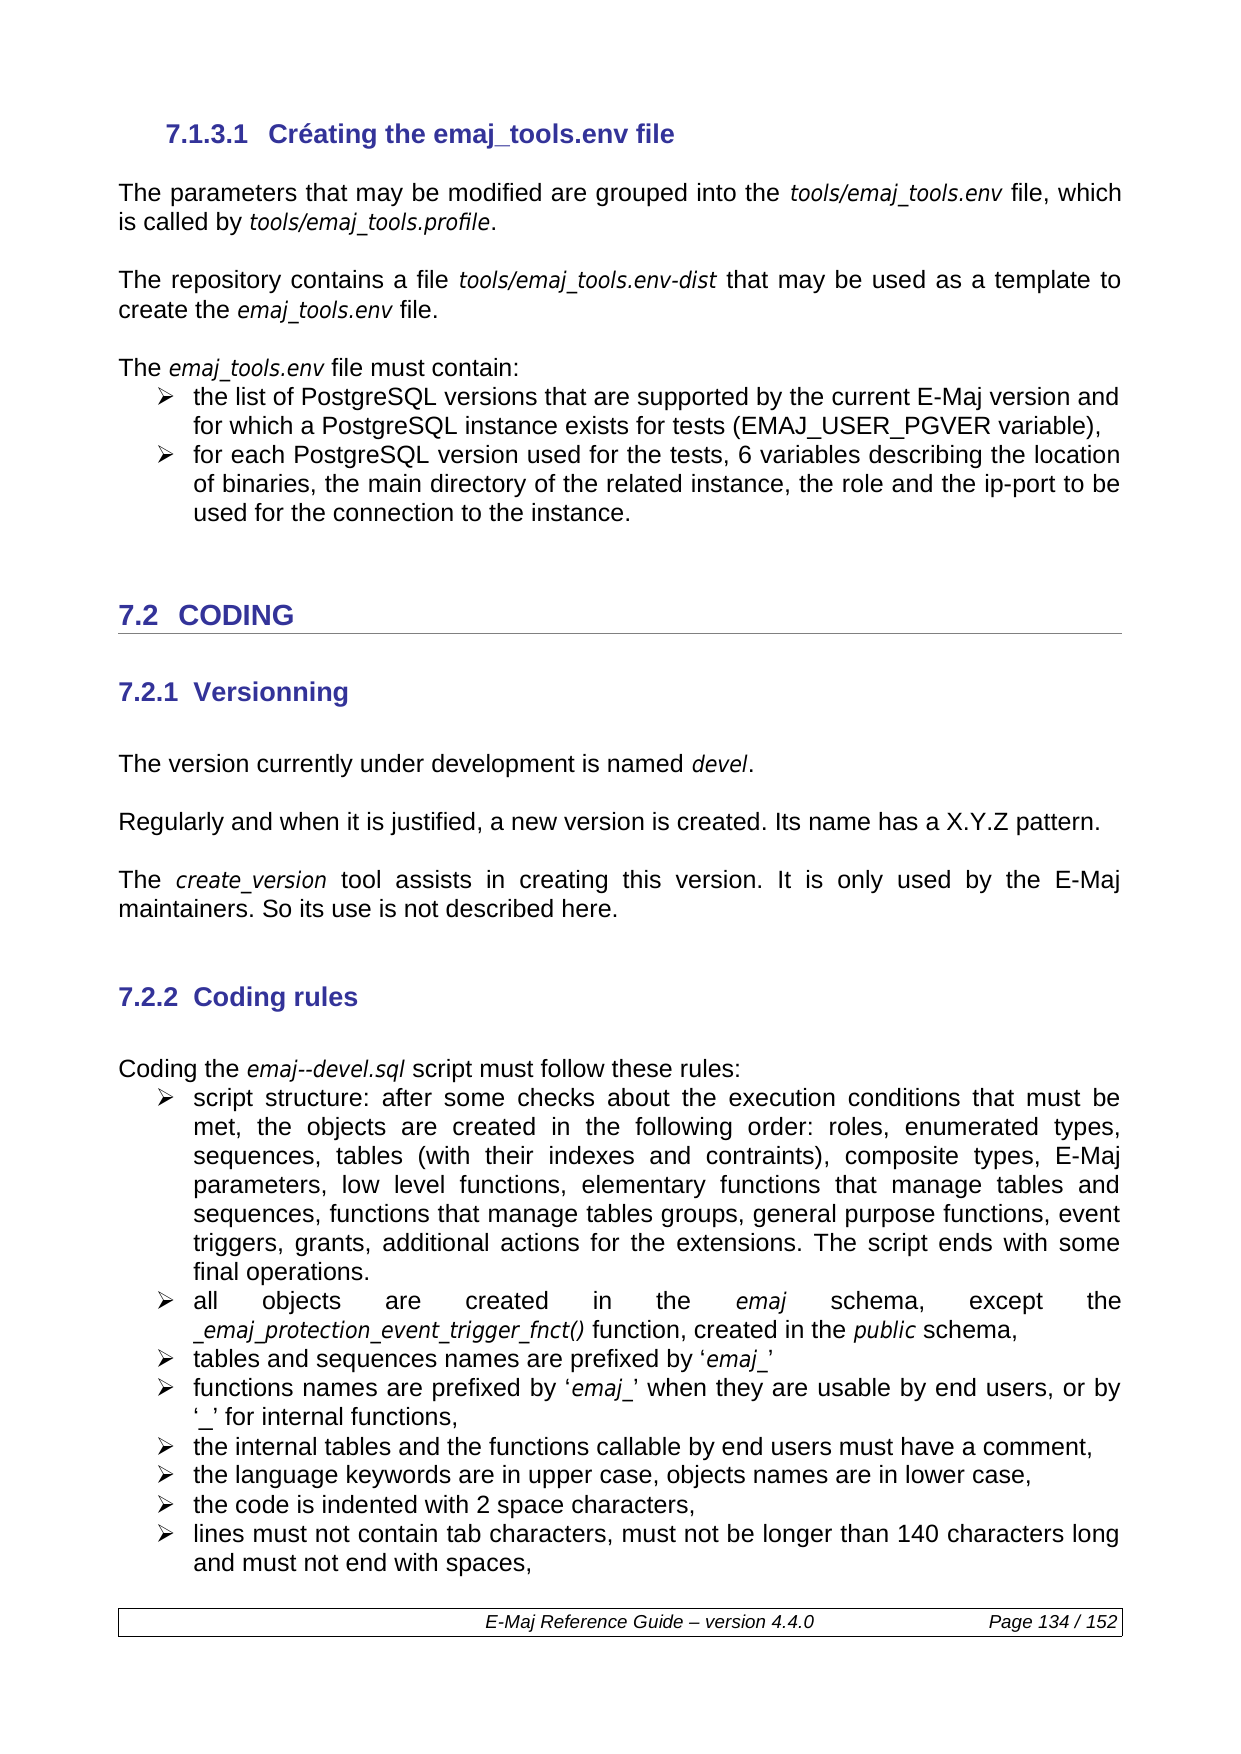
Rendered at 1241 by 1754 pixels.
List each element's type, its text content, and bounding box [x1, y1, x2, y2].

text Coding the emaj--devel.sql script must follow these rules: [118, 1053, 1122, 1083]
subtitle Coding [118, 598, 1122, 633]
subtitle Créating the emaj_tools.env file [165, 118, 1122, 149]
text The repository contains a file tools/emaj_tools.env-dist that may be used as a template to create the emaj_tools.env file. [118, 265, 1122, 323]
text The version currently under development is named devel. [118, 748, 1122, 777]
list the list of PostgreSQL versions that are supported by the current E-Maj version and for which a PostgreSQL instance exists for tests (EMAJ_USER_PGVER variable), [156, 382, 1122, 440]
subtitle Coding rules [118, 981, 1122, 1012]
list the internal tables and the functions callable by end users must have a comment, [156, 1431, 1122, 1460]
text The parameters that may be modified are grouped into the tools/emaj_tools.env file, which is called by tools/emaj_tools.profile. [118, 178, 1122, 236]
text Regularly and when it is justified, a new version is created. Its name has a X.Y.Z pattern. [118, 807, 1122, 836]
list the code is indented with 2 space characters, [156, 1489, 1122, 1518]
list script structure: after some checks about the execution conditions that must be met, the objects are created in the following order: roles, enumerated types, sequences, tables (with their indexes and contraints), composite types, E-Maj parameters, low level functions, elementary functions that manage tables and sequences, functions that manage tables groups, general purpose functions, event triggers, grants, additional actions for the extensions. The script ends with some final operations. [156, 1083, 1122, 1286]
text The emaj_tools.env file must contain: [118, 353, 1122, 382]
list for each PostgreSQL version used for the tests, 6 variables describing the location of binaries, the main directory of the related instance, the role and the ip-port to be used for the connection to the instance. [156, 440, 1122, 527]
subtitle Versionning [118, 676, 1122, 707]
list all objects are created in the emaj schema, except the _emaj_protection_event_trigger_fnct() function, created in the public schema, [156, 1286, 1122, 1344]
list tables and sequences names are prefixed by ‘emaj_’ [156, 1344, 1122, 1373]
list functions names are prefixed by ‘emaj_’ when they are usable by end users, or by ‘_’ for internal functions, [156, 1373, 1122, 1431]
text The create_version tool assists in creating this version. It is only used by the E-Maj maintainers. So its use is not described here. [118, 865, 1122, 923]
list lines must not contain tab characters, must not be longer than 140 characters long and must not end with spaces, [156, 1518, 1122, 1577]
list the language keywords are in upper case, objects names are in lower case, [156, 1460, 1122, 1489]
